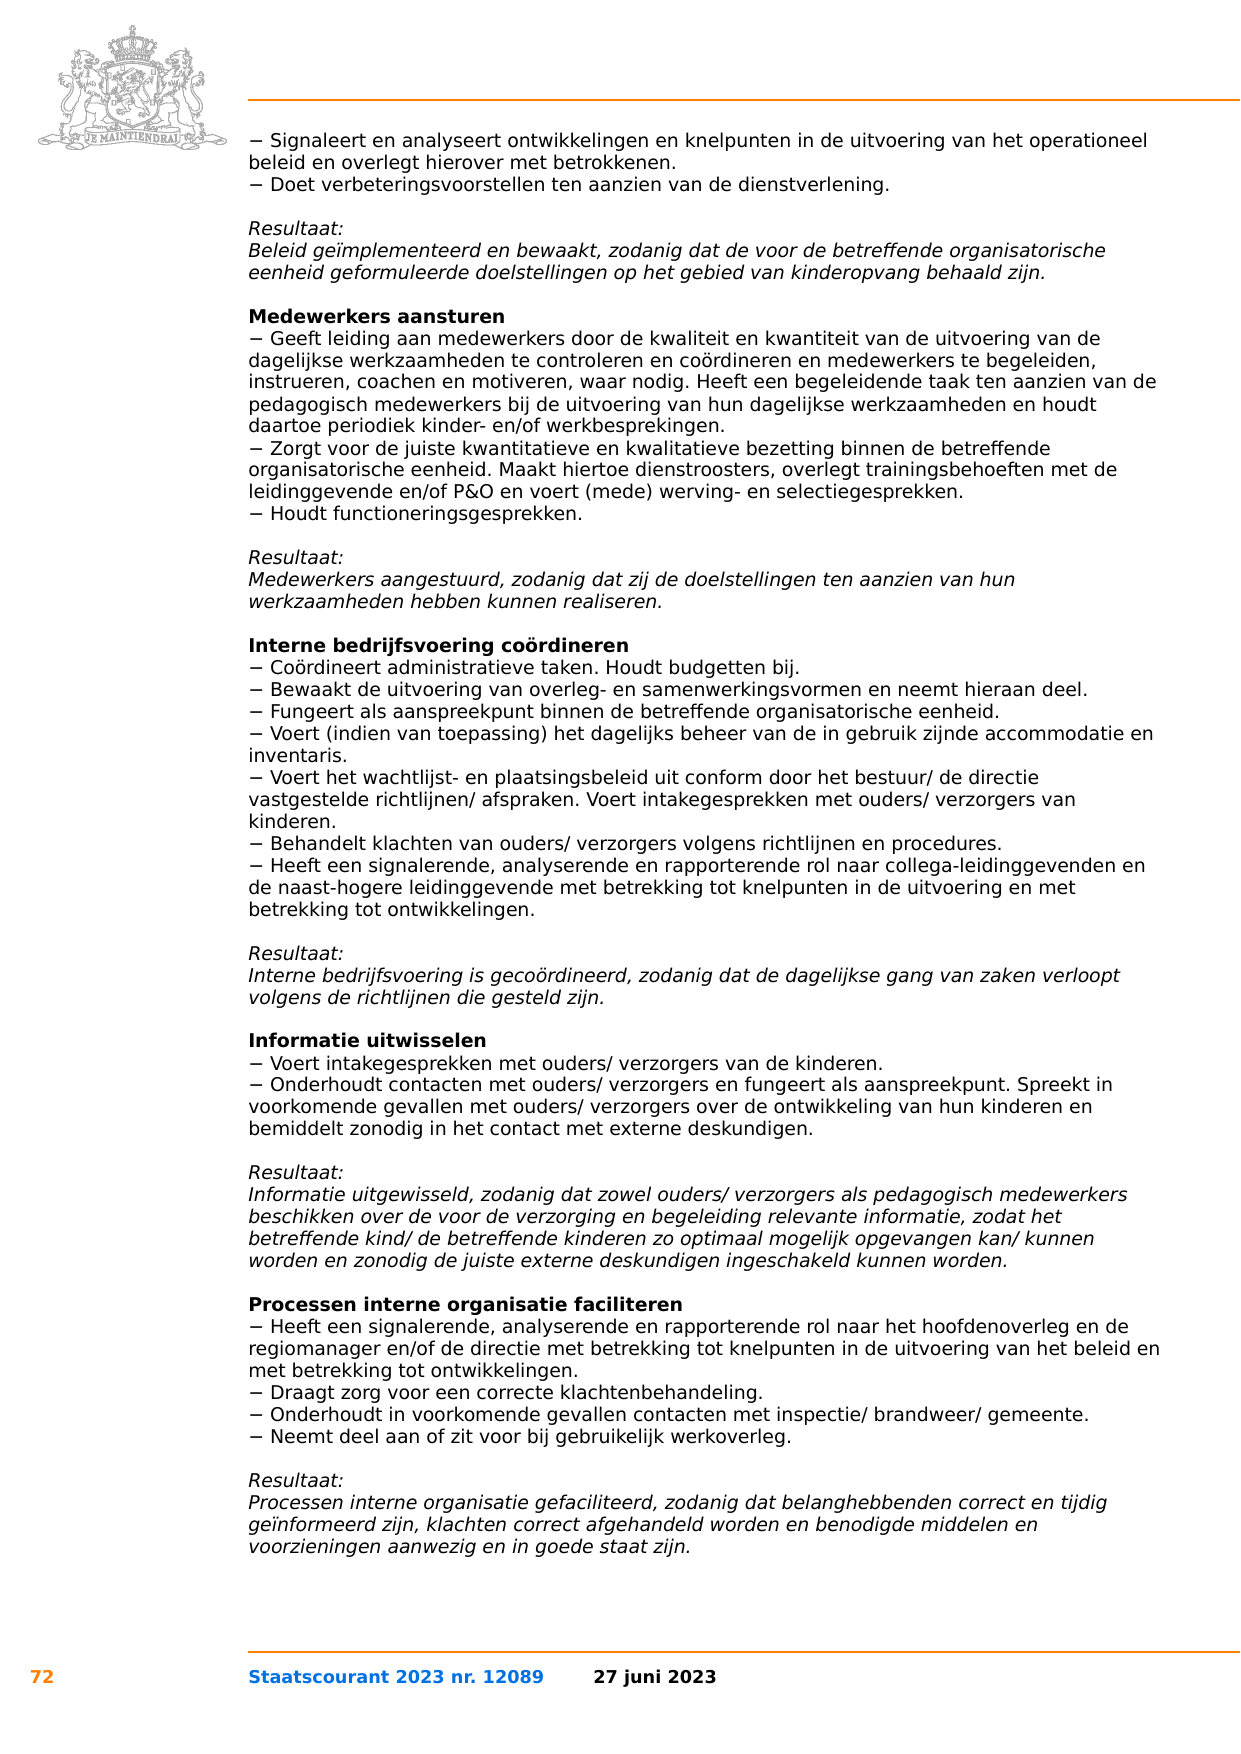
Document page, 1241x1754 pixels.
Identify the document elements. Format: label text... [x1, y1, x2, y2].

text − Coördineert administratieve taken. Houdt budgetten bij. [248, 657, 1163, 679]
text − Behandelt klachten van ouders/ verzorgers volgens richtlijnen en procedures. [248, 833, 1163, 855]
text Interne bedrijfsvoering coördineren [248, 635, 1163, 657]
text Beleid geïmplementeerd en bewaakt, zodanig dat de voor de betreffende organisatorische eenheid geformuleerde doelstellingen op het gebied van kinderopvang behaald zijn. [248, 240, 1163, 284]
text − Fungeert als aanspreekpunt binnen de betreffende organisatorische eenheid. [248, 701, 1163, 723]
text − Voert intakegesprekken met ouders/ verzorgers van de kinderen. [248, 1052, 1163, 1074]
text − Geeft leiding aan medewerkers door de kwaliteit en kwantiteit van de uitvoering van de dagelijkse werkzaamheden te controleren en coördineren en medewerkers te begeleiden, instrueren, coachen en motiveren, waar nodig. Heeft een begeleidende taak ten aanzien van de pedagogisch medewerkers bij de uitvoering van hun dagelijkse werkzaamheden en houdt daartoe periodiek kinder- en/of werkbesprekingen. [248, 327, 1163, 437]
text − Voert het wachtlijst- en plaatsingsbeleid uit conform door het bestuur/ de directie vastgestelde richtlijnen/ afspraken. Voert intakegesprekken met ouders/ verzorgers van kinderen. [248, 767, 1163, 833]
text Interne bedrijfsvoering is gecoördineerd, zodanig dat de dagelijkse gang van zaken verloopt volgens de richtlijnen die gesteld zijn. [248, 964, 1163, 1008]
text − Neemt deel aan of zit voor bij gebruikelijk werkoverleg. [248, 1426, 1163, 1448]
text Processen interne organisatie faciliteren [248, 1294, 1163, 1316]
text − Draagt zorg voor een correcte klachtenbehandeling. [248, 1382, 1163, 1404]
text Resultaat: [248, 547, 1163, 569]
text − Heeft een signalerende, analyserende en rapporterende rol naar het hoofdenoverleg en de regiomanager en/of de directie met betrekking tot knelpunten in de uitvoering van het beleid en met betrekking tot ontwikkelingen. [248, 1316, 1163, 1382]
text Resultaat: [248, 1470, 1163, 1492]
text Informatie uitwisselen [248, 1030, 1163, 1052]
text Resultaat: [248, 943, 1163, 964]
picture [38, 25, 227, 150]
text Resultaat: [248, 218, 1163, 240]
text − Signaleert en analyseert ontwikkelingen en knelpunten in de uitvoering van het operationeel beleid en overlegt hierover met betrokkenen. [248, 130, 1163, 174]
text Informatie uitgewisseld, zodanig dat zowel ouders/ verzorgers als pedagogisch medewerkers beschikken over de voor de verzorging en begeleiding relevante informatie, zodat het betreffende kind/ de betreffende kinderen zo optimaal mogelijk opgevangen kan/ kunnen worden en zonodig de juiste externe deskundigen ingeschakeld kunnen worden. [248, 1184, 1163, 1272]
text − Onderhoudt in voorkomende gevallen contacten met inspectie/ brandweer/ gemeente. [248, 1404, 1163, 1426]
text − Doet verbeteringsvoorstellen ten aanzien van de dienstverlening. [248, 174, 1163, 196]
text Medewerkers aansturen [248, 306, 1163, 327]
text − Houdt functioneringsgesprekken. [248, 503, 1163, 525]
text Medewerkers aangestuurd, zodanig dat zij de doelstellingen ten aanzien van hun werkzaamheden hebben kunnen realiseren. [248, 569, 1163, 613]
text − Onderhoudt contacten met ouders/ verzorgers en fungeert als aanspreekpunt. Spreekt in voorkomende gevallen met ouders/ verzorgers over de ontwikkeling van hun kinderen en bemiddelt zonodig in het contact met externe deskundigen. [248, 1074, 1163, 1140]
text Processen interne organisatie gefaciliteerd, zodanig dat belanghebbenden correct en tijdig geïnformeerd zijn, klachten correct afgehandeld worden en benodigde middelen en voorzieningen aanwezig en in goede staat zijn. [248, 1492, 1163, 1558]
text − Bewaakt de uitvoering van overleg- en samenwerkingsvormen en neemt hieraan deel. [248, 679, 1163, 701]
text − Heeft een signalerende, analyserende en rapporterende rol naar collega-leidinggevenden en de naast-hogere leidinggevende met betrekking tot knelpunten in de uitvoering en met betrekking tot ontwikkelingen. [248, 855, 1163, 921]
text − Zorgt voor de juiste kwantitatieve en kwalitatieve bezetting binnen de betreffende organisatorische eenheid. Maakt hiertoe dienstroosters, overlegt trainingsbehoeften met de leidinggevende en/of P&O en voert (mede) werving- en selectiegesprekken. [248, 437, 1163, 503]
text − Voert (indien van toepassing) het dagelijks beheer van de in gebruik zijnde accommodatie en inventaris. [248, 723, 1163, 767]
text Resultaat: [248, 1162, 1163, 1184]
